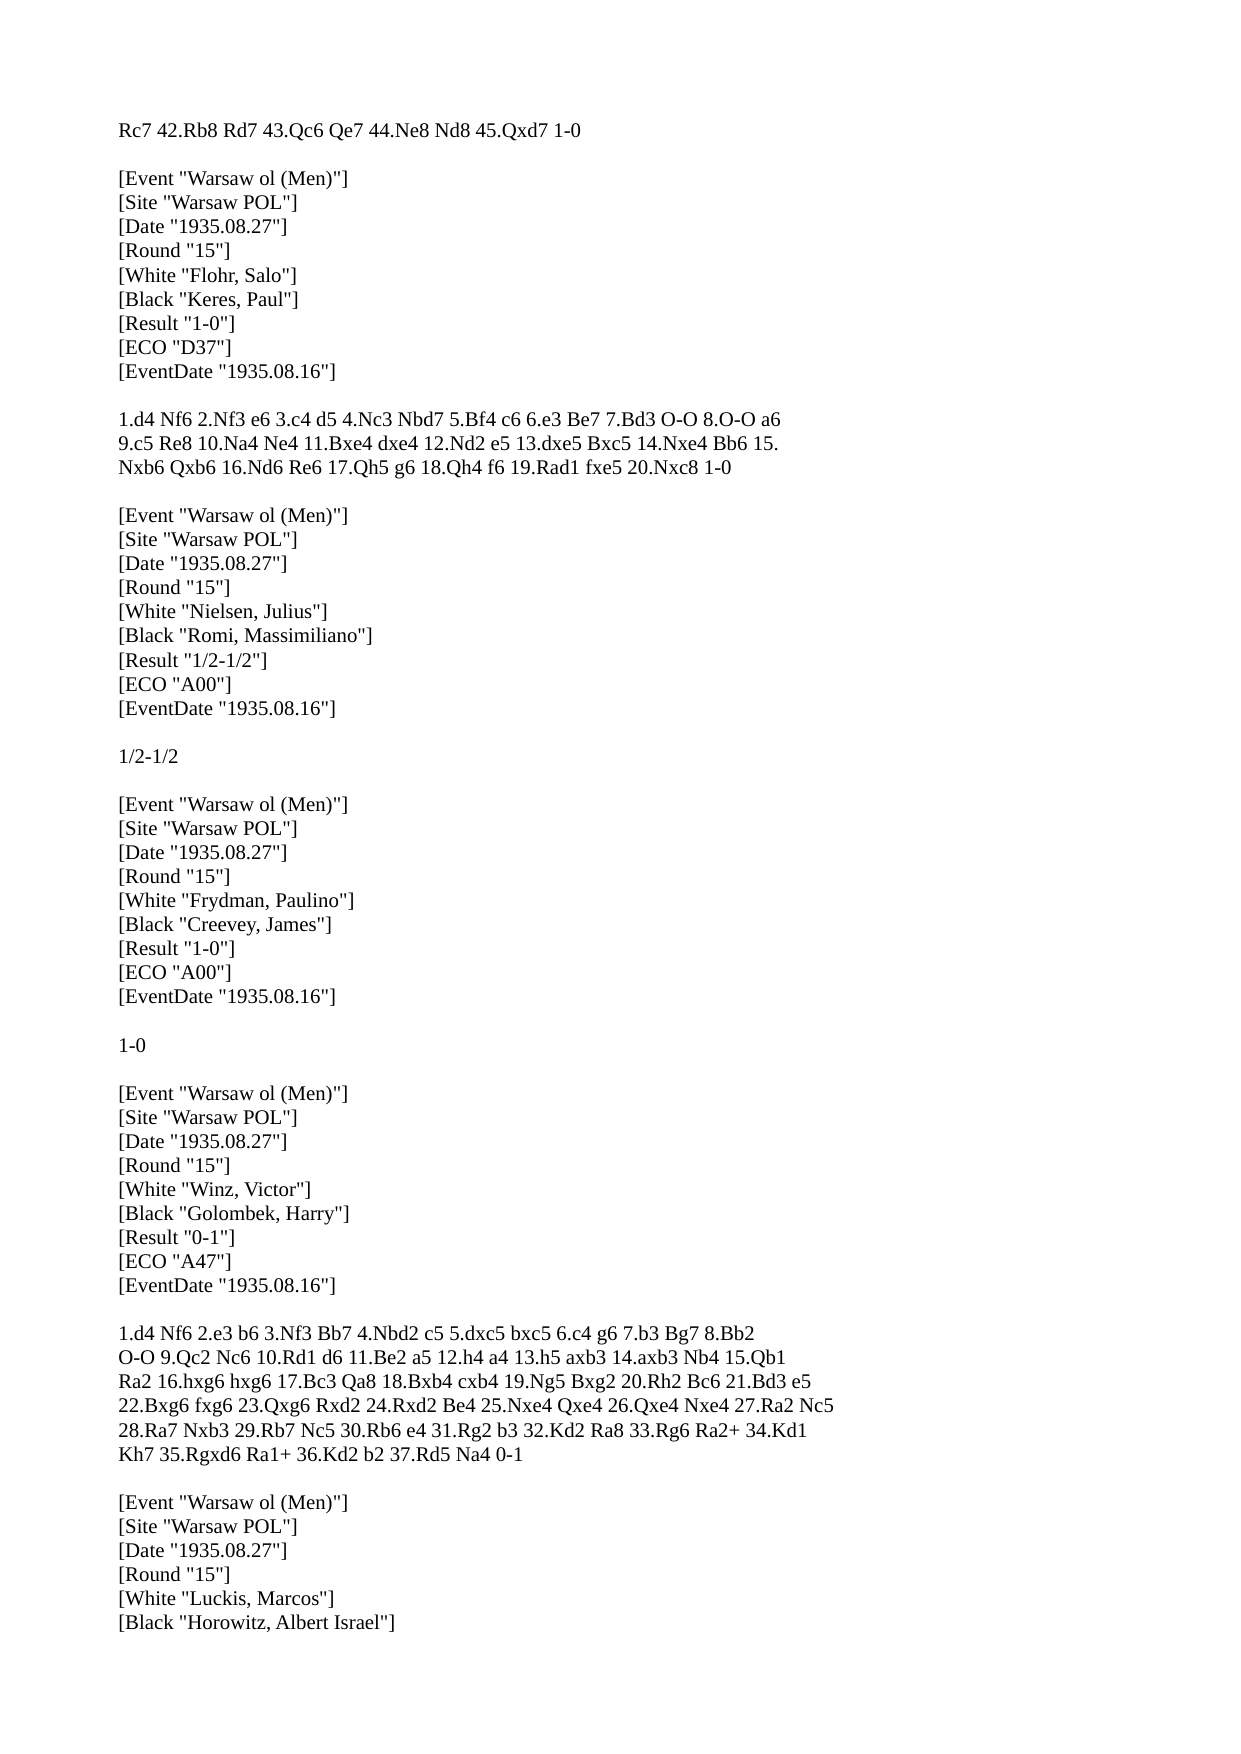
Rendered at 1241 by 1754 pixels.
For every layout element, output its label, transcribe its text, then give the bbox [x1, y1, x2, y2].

text [ECO "D37"] [118, 335, 1122, 359]
text [Date "1935.08.27"] [118, 840, 1122, 864]
text [Round "15"] [118, 864, 1122, 888]
text [Black "Creevey, James"] [118, 912, 1122, 936]
text [White "Frydman, Paulino"] [118, 888, 1122, 912]
text [EventDate "1935.08.16"] [118, 696, 1122, 720]
text [Event "Warsaw ol (Men)"] [118, 166, 1122, 190]
text [Date "1935.08.27"] [118, 1538, 1122, 1562]
text [Event "Warsaw ol (Men)"] [118, 503, 1122, 527]
text [Site "Warsaw POL"] [118, 190, 1122, 214]
text [Result "1/2-1/2"] [118, 647, 1122, 672]
text 1.d4 Nf6 2.Nf3 e6 3.c4 d5 4.Nc3 Nbd7 5.Bf4 c6 6.e3 Be7 7.Bd3 O-O 8.O-O a6 [118, 407, 1122, 431]
text [Result "1-0"] [118, 311, 1122, 335]
text Rc7 42.Rb8 Rd7 43.Qc6 Qe7 44.Ne8 Nd8 45.Qxd7 1-0 [118, 118, 1122, 142]
text [Site "Warsaw POL"] [118, 527, 1122, 551]
text [Event "Warsaw ol (Men)"] [118, 792, 1122, 816]
text [Round "15"] [118, 238, 1122, 262]
text [Result "1-0"] [118, 936, 1122, 960]
text [EventDate "1935.08.16"] [118, 984, 1122, 1008]
text Kh7 35.Rgxd6 Ra1+ 36.Kd2 b2 37.Rd5 Na4 0-1 [118, 1442, 1122, 1466]
text [ECO "A00"] [118, 672, 1122, 696]
text [Round "15"] [118, 575, 1122, 599]
text [Site "Warsaw POL"] [118, 816, 1122, 840]
text O-O 9.Qc2 Nc6 10.Rd1 d6 11.Be2 a5 12.h4 a4 13.h5 axb3 14.axb3 Nb4 15.Qb1 [118, 1345, 1122, 1369]
text 22.Bxg6 fxg6 23.Qxg6 Rxd2 24.Rxd2 Be4 25.Nxe4 Qxe4 26.Qxe4 Nxe4 27.Ra2 Nc5 [118, 1393, 1122, 1417]
text 1-0 [118, 1032, 1122, 1057]
text [Black "Romi, Massimiliano"] [118, 623, 1122, 647]
text [Date "1935.08.27"] [118, 1129, 1122, 1153]
text [EventDate "1935.08.16"] [118, 359, 1122, 383]
text Ra2 16.hxg6 hxg6 17.Bc3 Qa8 18.Bxb4 cxb4 19.Ng5 Bxg2 20.Rh2 Bc6 21.Bd3 e5 [118, 1369, 1122, 1393]
text [Black "Keres, Paul"] [118, 287, 1122, 311]
text [EventDate "1935.08.16"] [118, 1273, 1122, 1297]
text [Date "1935.08.27"] [118, 551, 1122, 575]
text [White "Flohr, Salo"] [118, 262, 1122, 287]
text [Black "Golombek, Harry"] [118, 1201, 1122, 1225]
text [Round "15"] [118, 1562, 1122, 1586]
text Nxb6 Qxb6 16.Nd6 Re6 17.Qh5 g6 18.Qh4 f6 19.Rad1 fxe5 20.Nxc8 1-0 [118, 455, 1122, 479]
text [White "Nielsen, Julius"] [118, 599, 1122, 623]
text [ECO "A00"] [118, 960, 1122, 984]
text [White "Winz, Victor"] [118, 1177, 1122, 1201]
text [White "Luckis, Marcos"] [118, 1586, 1122, 1610]
text 9.c5 Re8 10.Na4 Ne4 11.Bxe4 dxe4 12.Nd2 e5 13.dxe5 Bxc5 14.Nxe4 Bb6 15. [118, 431, 1122, 455]
text [Event "Warsaw ol (Men)"] [118, 1081, 1122, 1105]
text [Black "Horowitz, Albert Israel"] [118, 1610, 1122, 1634]
text 28.Ra7 Nxb3 29.Rb7 Nc5 30.Rb6 e4 31.Rg2 b3 32.Kd2 Ra8 33.Rg6 Ra2+ 34.Kd1 [118, 1417, 1122, 1442]
text 1/2-1/2 [118, 744, 1122, 768]
text [Site "Warsaw POL"] [118, 1105, 1122, 1129]
text [Event "Warsaw ol (Men)"] [118, 1490, 1122, 1514]
text 1.d4 Nf6 2.e3 b6 3.Nf3 Bb7 4.Nbd2 c5 5.dxc5 bxc5 6.c4 g6 7.b3 Bg7 8.Bb2 [118, 1321, 1122, 1345]
text [Result "0-1"] [118, 1225, 1122, 1249]
text [Round "15"] [118, 1153, 1122, 1177]
text [Site "Warsaw POL"] [118, 1514, 1122, 1538]
text [Date "1935.08.27"] [118, 214, 1122, 238]
text [ECO "A47"] [118, 1249, 1122, 1273]
